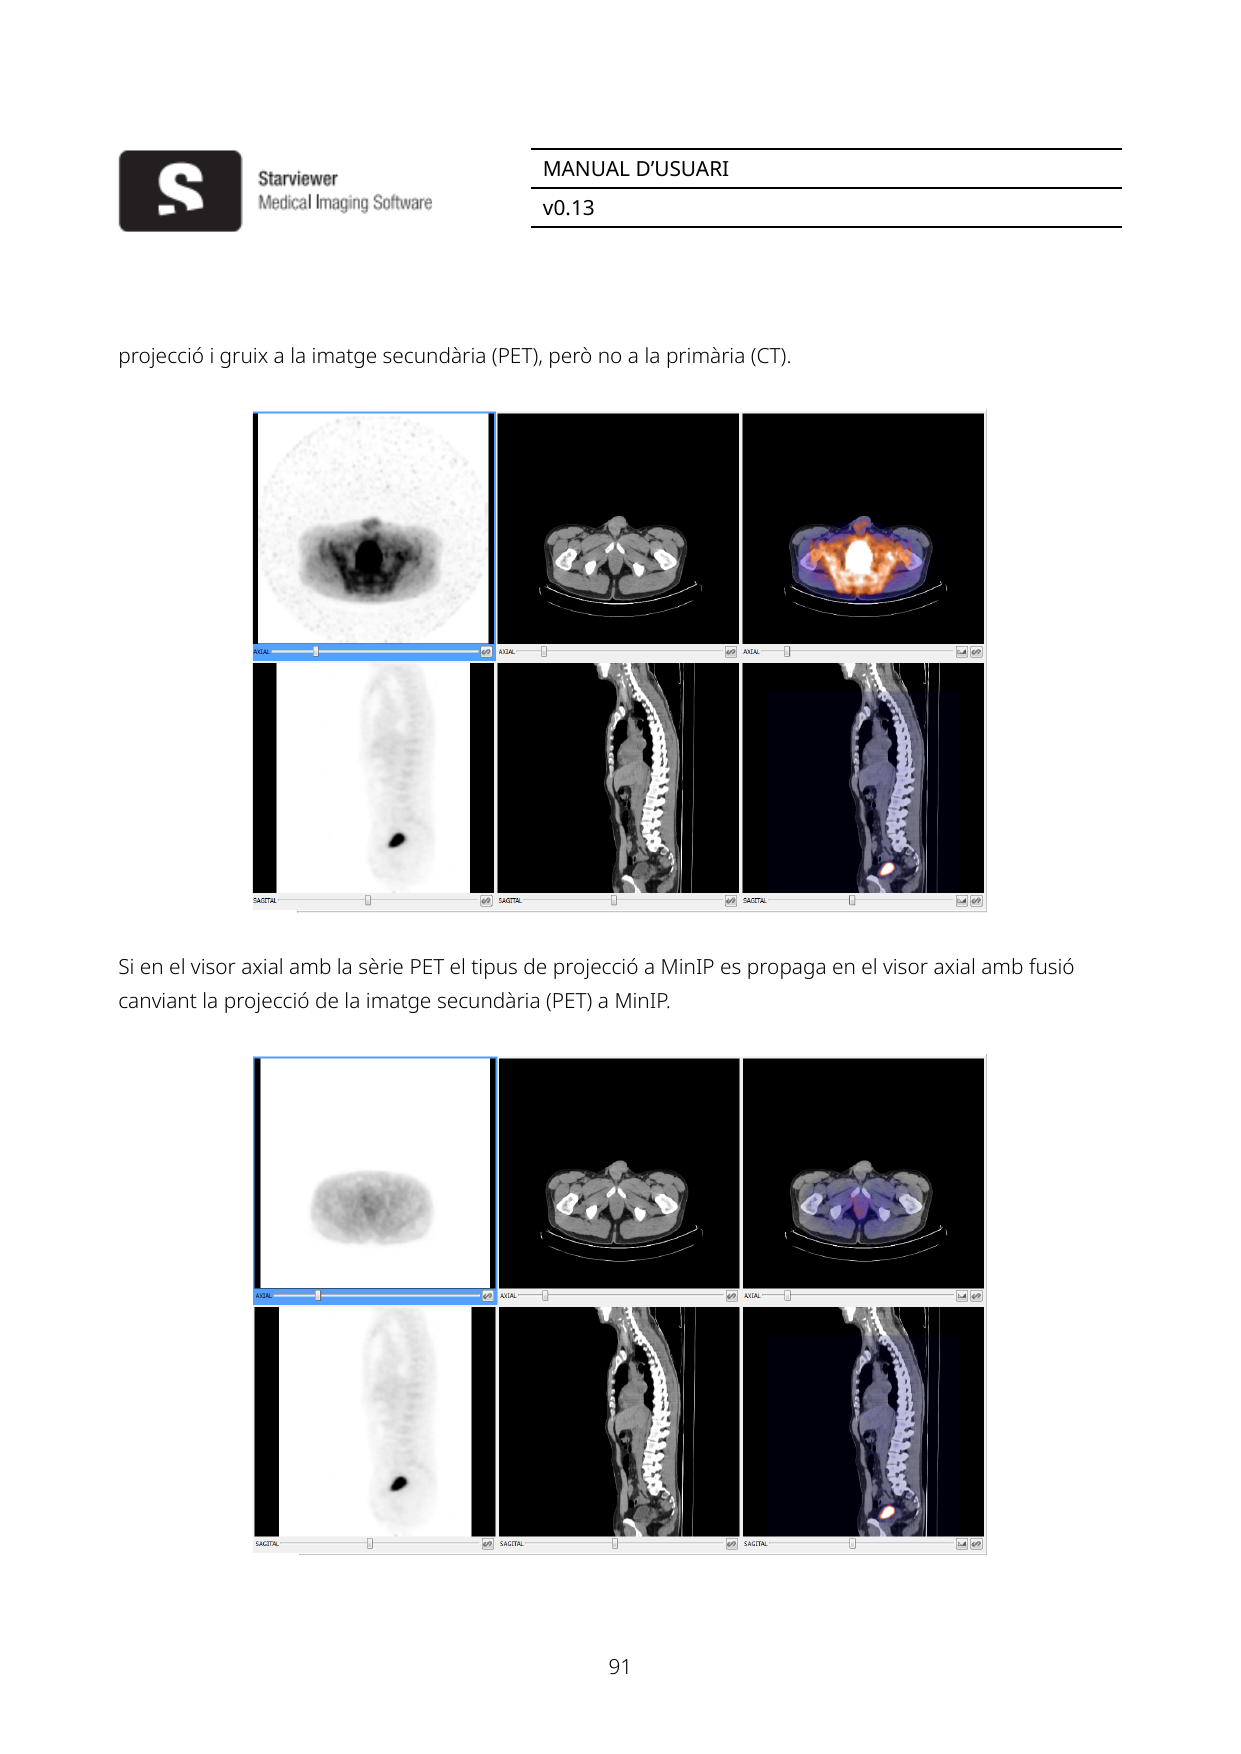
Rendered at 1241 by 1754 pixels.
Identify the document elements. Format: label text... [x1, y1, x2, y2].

picture [252, 1054, 988, 1555]
picture [252, 409, 988, 913]
text projecció i gruix a la imatge secundària (PET), però no a la primària (CT). [118, 341, 1122, 370]
text Si en el visor axial amb la sèrie PET el tipus de projecció a MinIP es propaga en el visor axial amb fusió canviant la projecció de la imatge secundària (PET) a MinIP. [118, 952, 1122, 1014]
